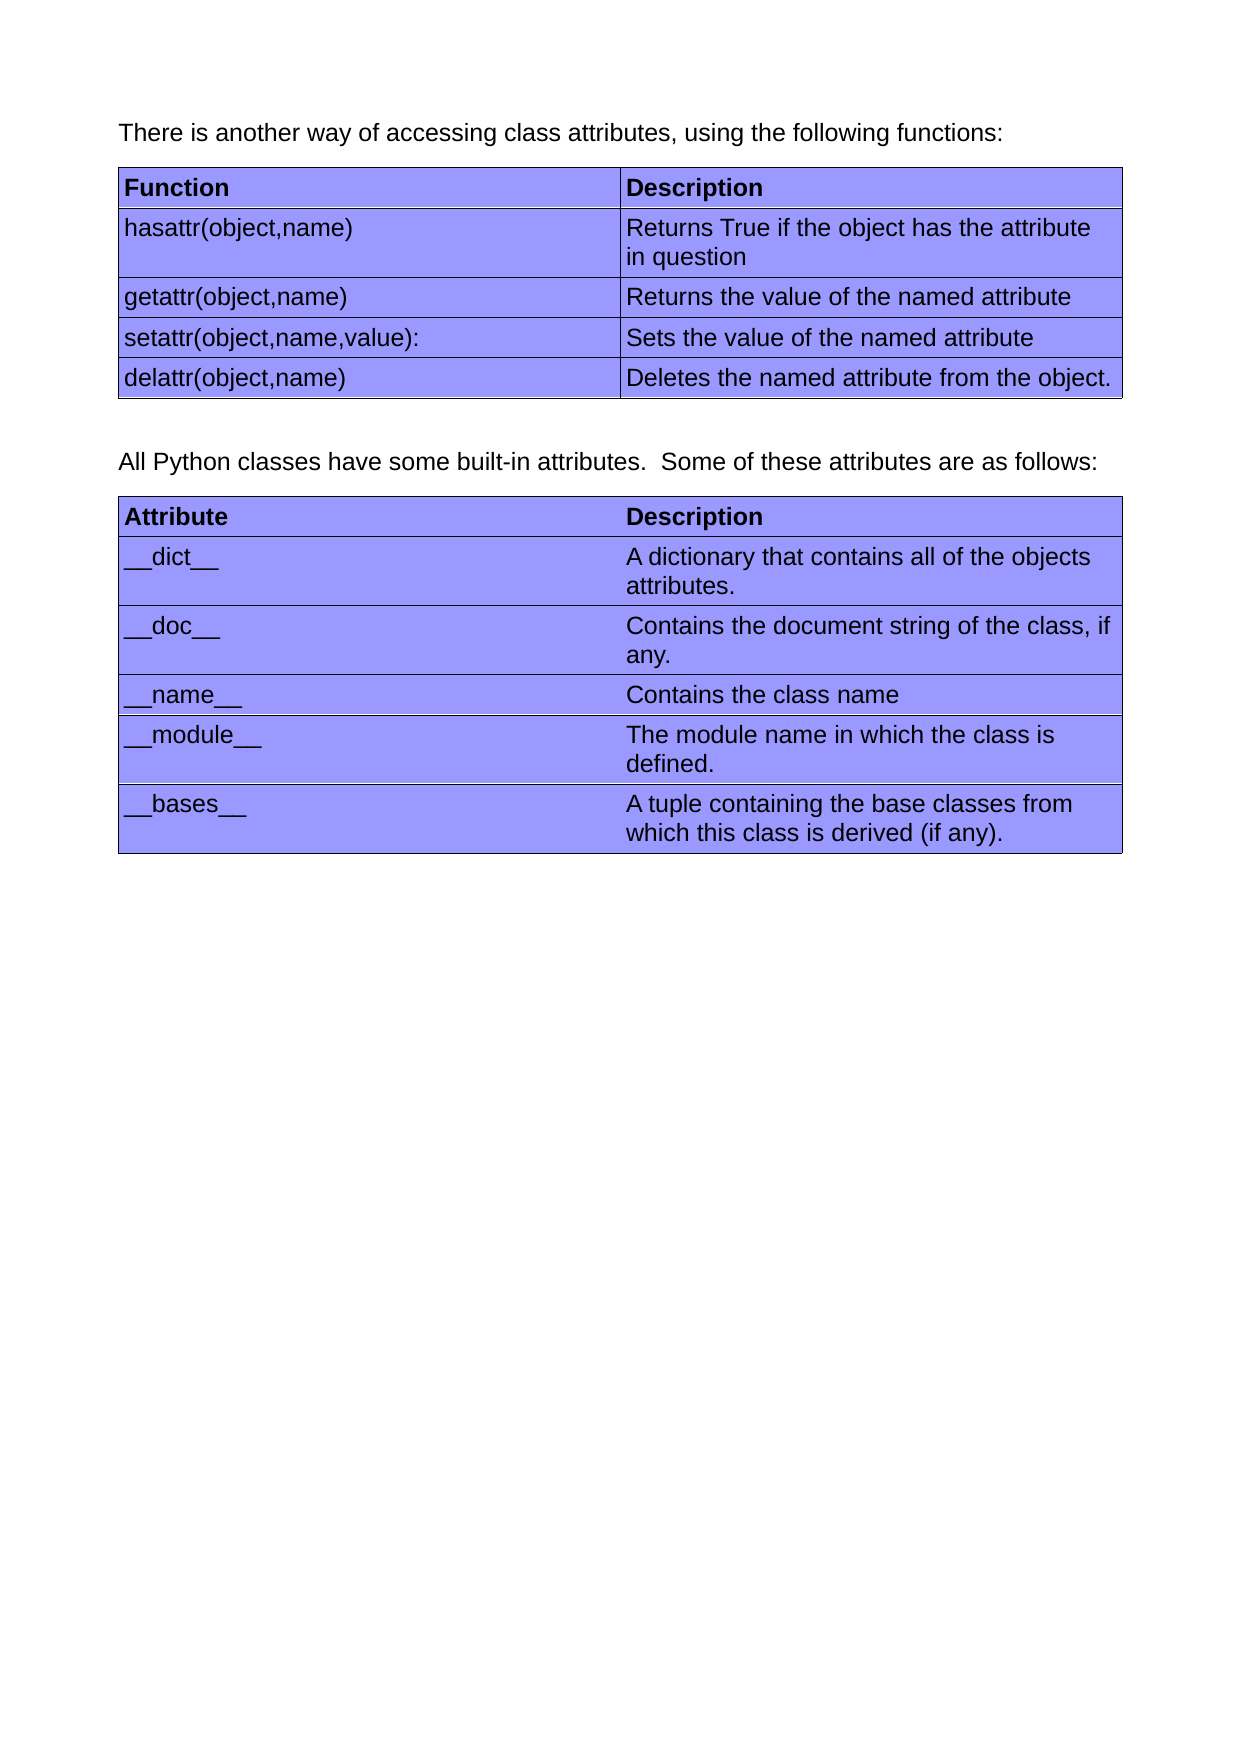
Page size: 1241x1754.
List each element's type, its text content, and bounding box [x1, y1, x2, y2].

table_cell A tuple containing the base classes from which this class is derived (if any). [620, 785, 1122, 853]
table_cell delattr(object,name) [119, 358, 620, 397]
text There is another way of accessing class attributes, using the following functions: [118, 118, 1122, 147]
table_cell Deletes the named attribute from the object. [621, 358, 1122, 397]
table_cell Returns the value of the named attribute [621, 278, 1122, 317]
table_cell Sets the value of the named attribute [621, 318, 1122, 357]
table_cell setattr(object,name,value): [119, 318, 620, 357]
table_cell __module__ [119, 716, 620, 783]
text All Python classes have some built-in attributes. Some of these attributes are as follows: [118, 447, 1122, 475]
table_cell getattr(object,name) [119, 278, 620, 317]
table_header Description [621, 168, 1122, 207]
table_cell Contains the class name [620, 675, 1122, 714]
table_cell A dictionary that contains all of the objects attributes. [620, 537, 1122, 605]
table_cell __doc__ [119, 606, 620, 674]
table_cell hasattr(object,name) [119, 209, 620, 277]
table_cell Contains the document string of the class, if any. [620, 606, 1122, 674]
table_header Function [119, 168, 620, 207]
table_cell __bases__ [119, 785, 620, 853]
table_cell The module name in which the class is defined. [620, 716, 1122, 783]
table_header Description [620, 497, 1122, 536]
table_header Attribute [119, 497, 620, 536]
table_cell Returns True if the object has the attribute in question [621, 209, 1122, 277]
table_cell __dict__ [119, 537, 620, 605]
table_cell __name__ [119, 675, 620, 714]
